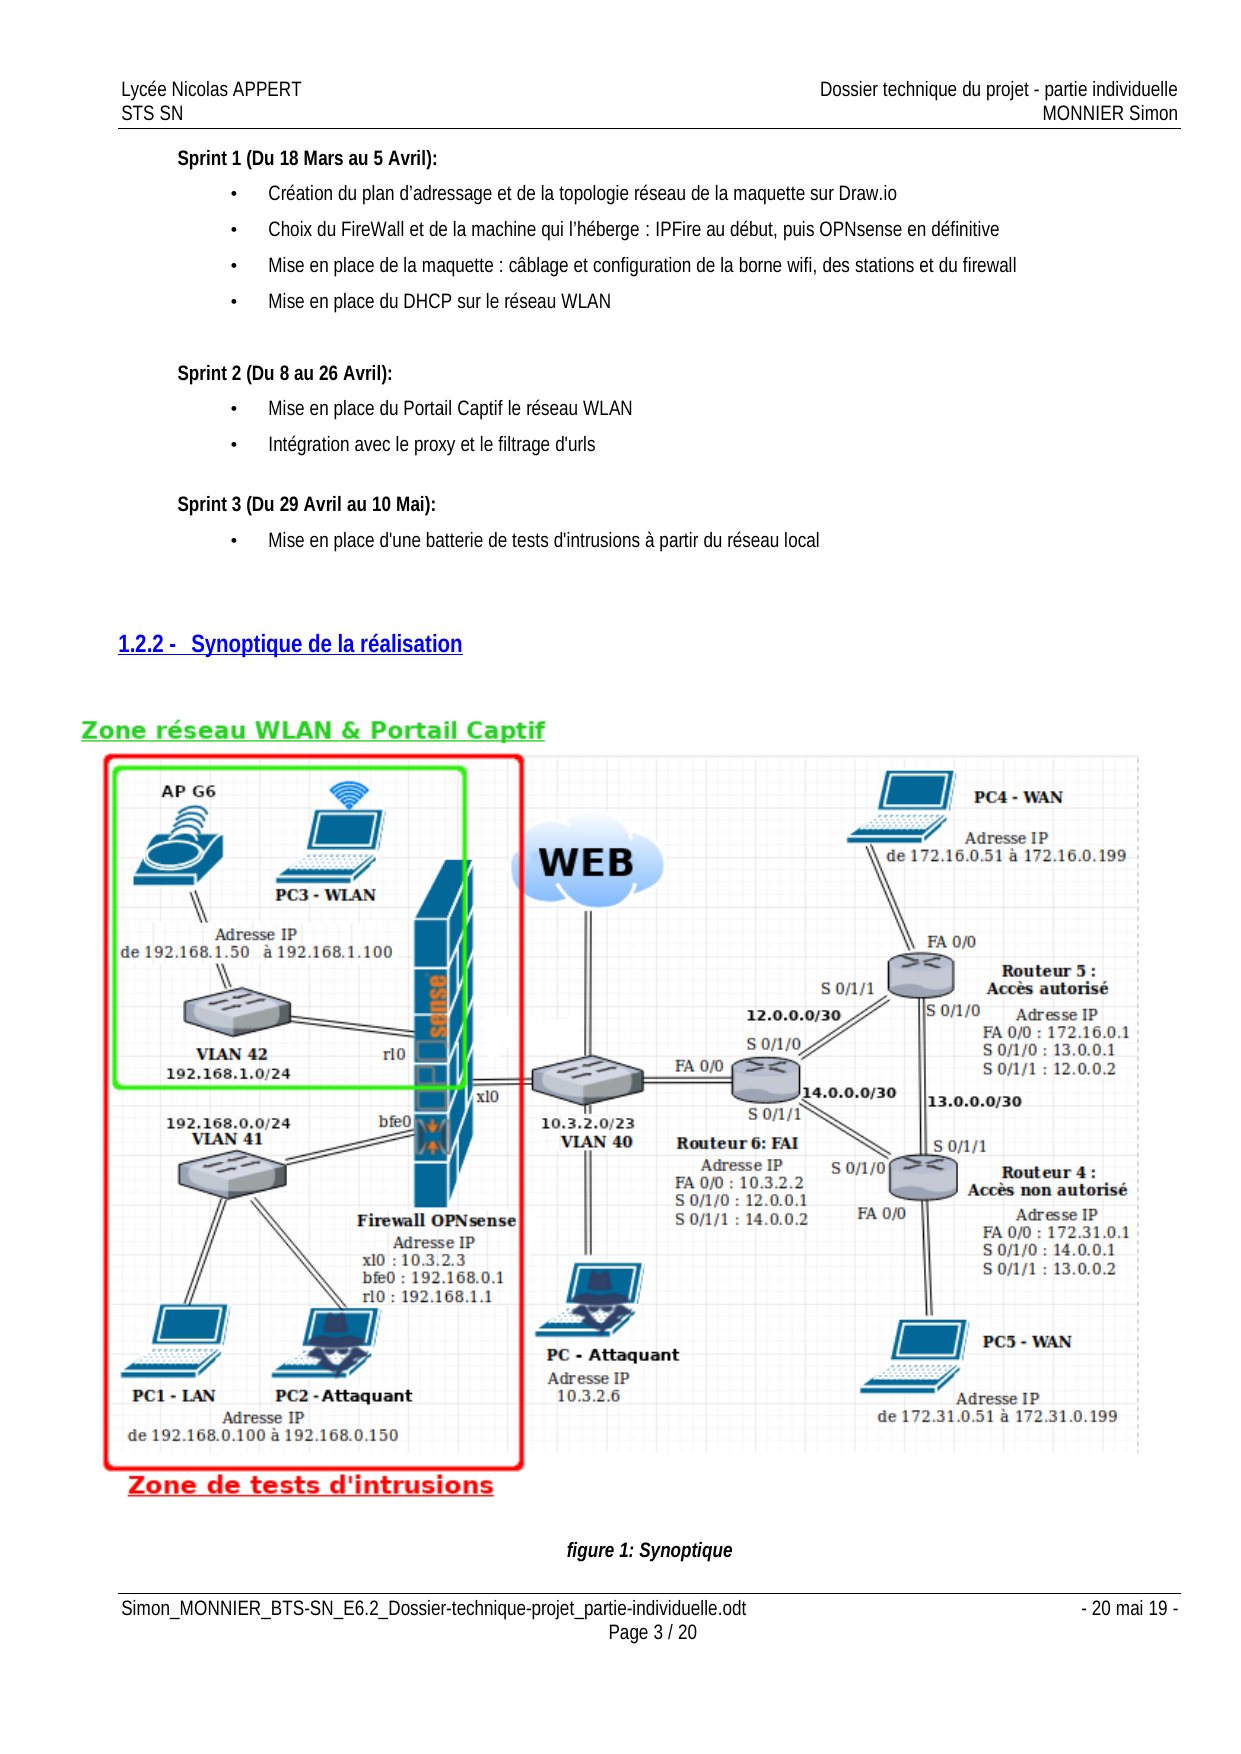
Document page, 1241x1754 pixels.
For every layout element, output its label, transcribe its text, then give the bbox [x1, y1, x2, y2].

list Mise en place du Portail Captif le réseau WLAN [231, 396, 1181, 420]
list Choix du FireWall et de la machine qui l’héberge : IPFire au début, puis OPNsense en définitive [231, 217, 1181, 241]
text Sprint 3 (Du 29 Avril au 10 Mai): [118, 492, 1181, 516]
text Sprint 2 (Du 8 au 26 Avril): [118, 360, 1181, 384]
text figure 1: Synoptique [118, 1539, 1181, 1562]
list Création du plan d’adressage et de la topologie réseau de la maquette sur Draw.io [231, 181, 1181, 205]
picture [39, 663, 1206, 1539]
list Mise en place du DHCP sur le réseau WLAN [231, 289, 1181, 313]
list Mise en place d'une batterie de tests d'intrusions à partir du réseau local [231, 528, 1181, 552]
subtitle Synoptique de la réalisation [118, 629, 1181, 658]
list Intégration avec le proxy et le filtrage d'urls [231, 432, 1181, 456]
list Mise en place de la maquette : câblage et configuration de la borne wifi, des stations et du firewall [231, 253, 1181, 277]
text Sprint 1 (Du 18 Mars au 5 Avril): [118, 145, 1181, 169]
